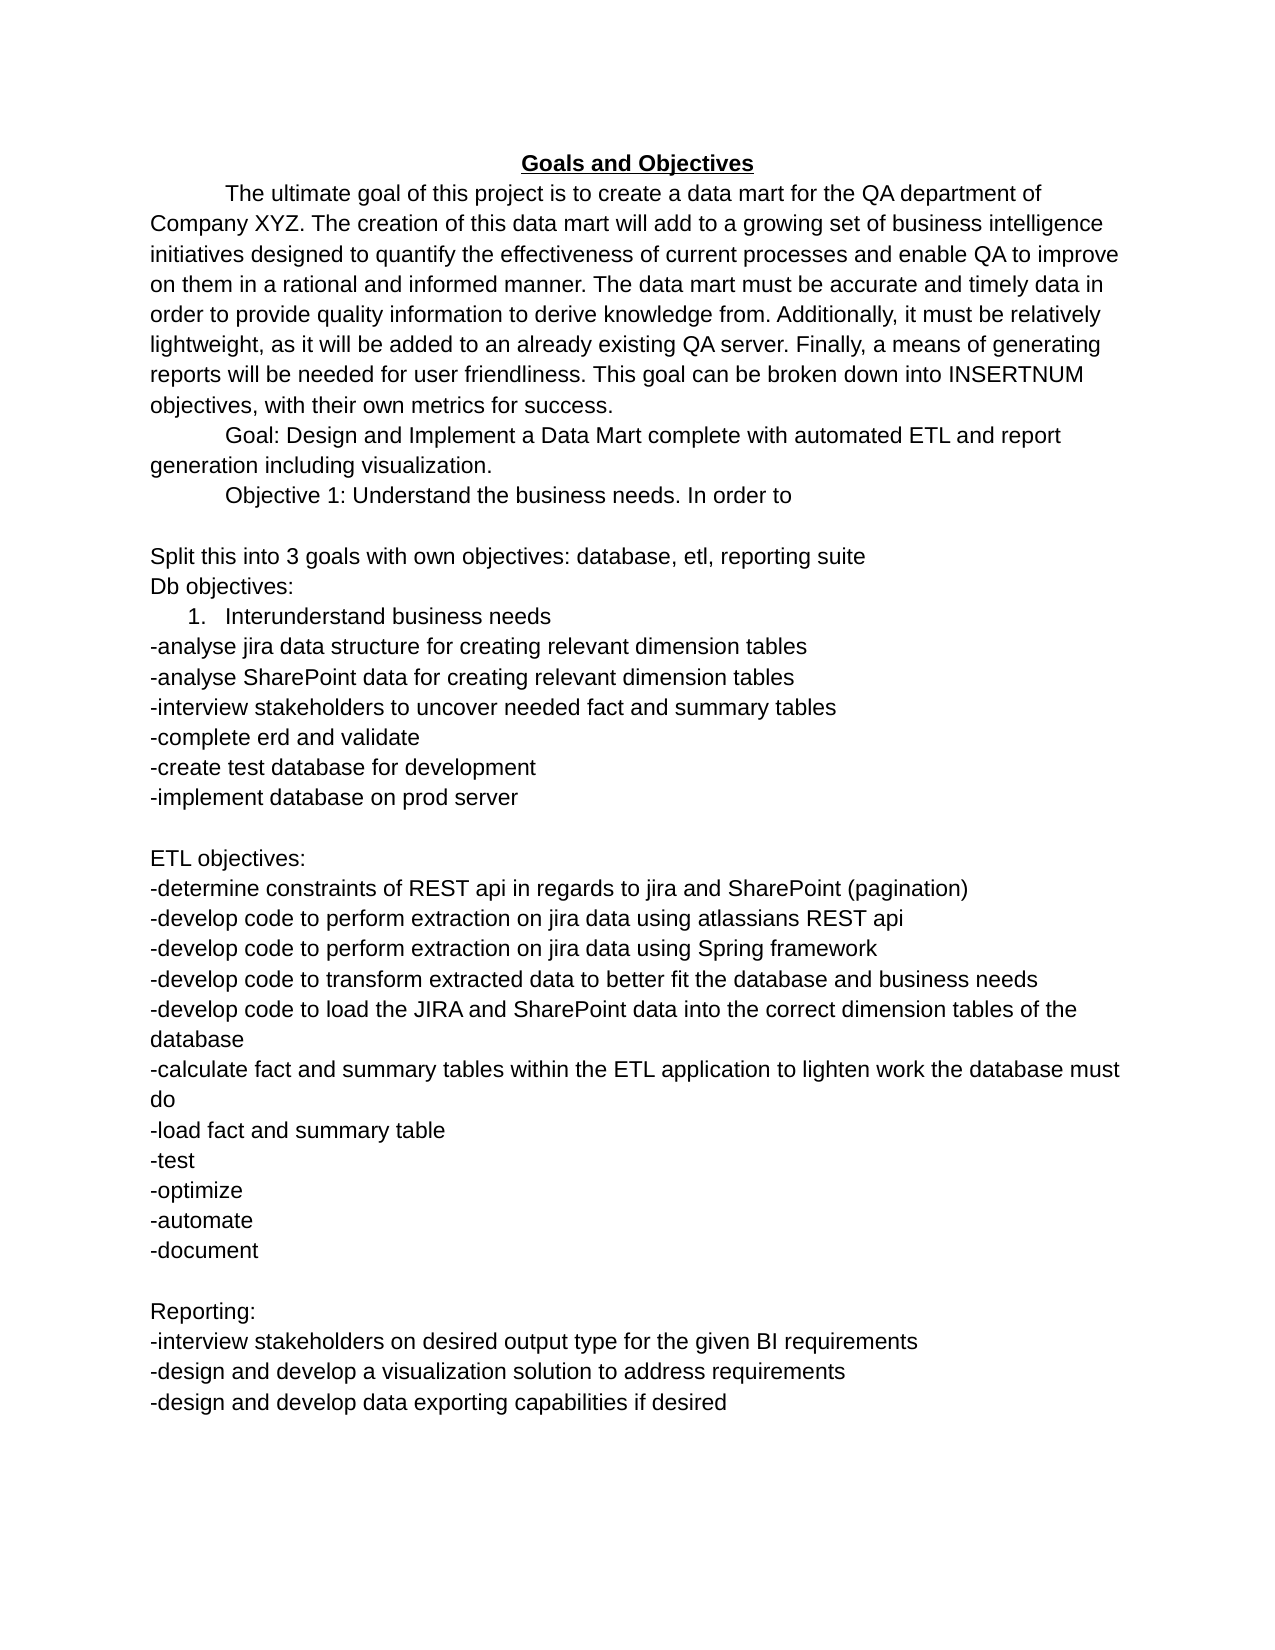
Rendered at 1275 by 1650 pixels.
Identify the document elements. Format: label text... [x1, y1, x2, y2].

text -design and develop data exporting capabilities if desired [150, 1388, 1125, 1415]
text -create test database for development [150, 754, 1125, 781]
text -load fact and summary table [150, 1117, 1125, 1143]
text -automate [150, 1207, 1125, 1234]
text -develop code to transform extracted data to better fit the database and business needs [150, 966, 1125, 992]
text -develop code to perform extraction on jira data using atlassians REST api [150, 905, 1125, 932]
text -interview stakeholders to uncover needed fact and summary tables [150, 694, 1125, 720]
text -analyse SharePoint data for creating relevant dimension tables [150, 663, 1125, 690]
text -analyse jira data structure for creating relevant dimension tables [150, 633, 1125, 660]
text -develop code to perform extraction on jira data using Spring framework [150, 935, 1125, 962]
text Db objectives: [150, 573, 1125, 599]
text -design and develop a visualization solution to address requirements [150, 1358, 1125, 1385]
text -determine constraints of REST api in regards to jira and SharePoint (pagination) [150, 875, 1125, 901]
text ETL objectives: [150, 845, 1125, 871]
text -develop code to load the JIRA and SharePoint data into the correct dimension tables of the database [150, 996, 1125, 1052]
text -document [150, 1237, 1125, 1264]
text The ultimate goal of this project is to create a data mart for the QA department of Company XYZ. The creation of this data mart will add to a growing set of business intelligence initiatives designed to quantify the effectiveness of current processes and enable QA to improve on them in a rational and informed manner. The data mart must be accurate and timely data in order to provide quality information to derive knowledge from. Additionally, it must be relatively lightweight, as it will be added to an already existing QA server. Finally, a means of generating reports will be needed for user friendliness. This goal can be broken down into INSERTNUM objectives, with their own metrics for success. [150, 180, 1125, 418]
text -calculate fact and summary tables within the ETL application to lighten work the database must do [150, 1056, 1125, 1113]
text Goals and Objectives [150, 150, 1125, 176]
text Split this into 3 goals with own objectives: database, etl, reporting suite [150, 543, 1125, 569]
text -implement database on prod server [150, 784, 1125, 811]
text Reporting: [150, 1298, 1125, 1324]
text -test [150, 1147, 1125, 1173]
list Interunderstand business needs [187, 603, 1125, 629]
text -optimize [150, 1177, 1125, 1203]
text -complete erd and validate [150, 724, 1125, 750]
text Objective 1: Understand the business needs. In order to [150, 482, 1125, 509]
text Goal: Design and Implement a Data Mart complete with automated ETL and report generation including visualization. [150, 422, 1125, 478]
text -interview stakeholders on desired output type for the given BI requirements [150, 1328, 1125, 1354]
